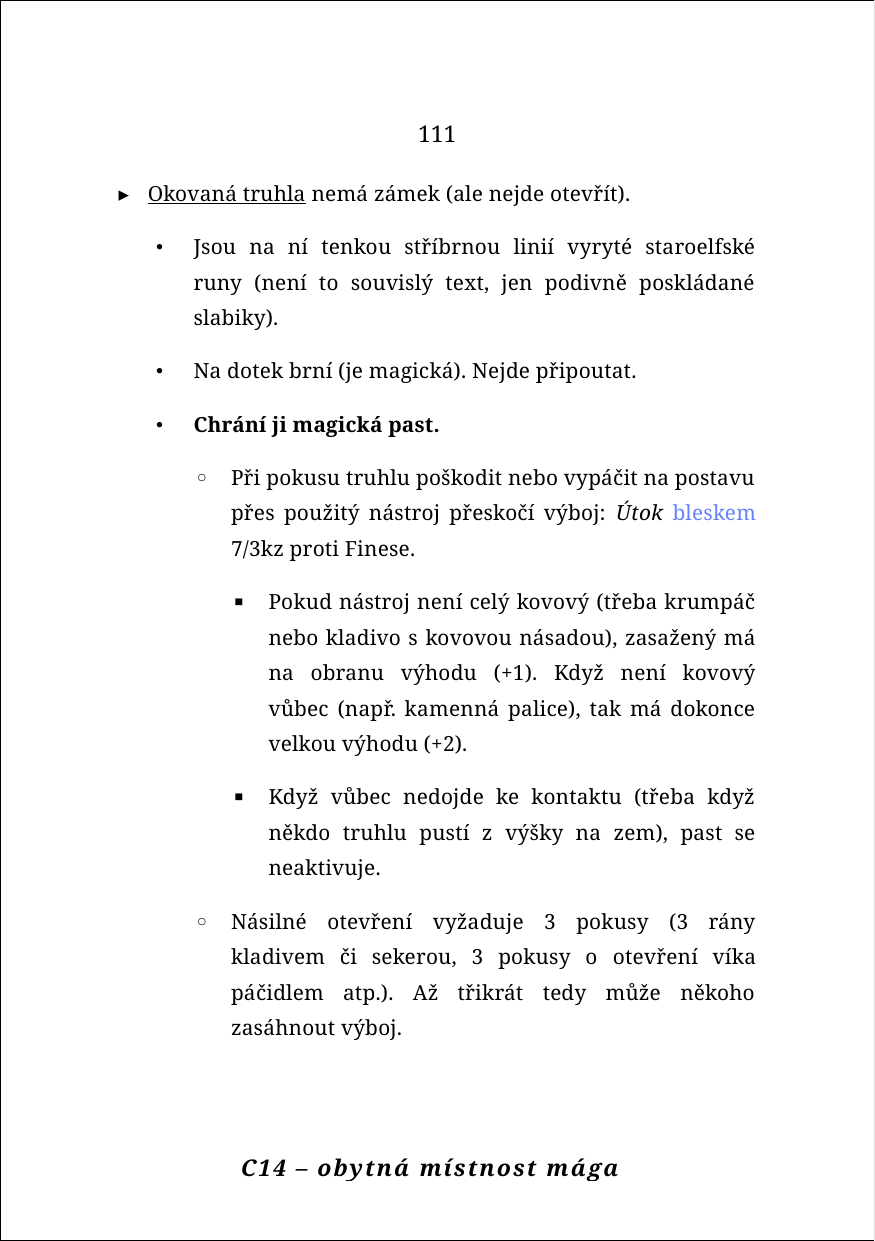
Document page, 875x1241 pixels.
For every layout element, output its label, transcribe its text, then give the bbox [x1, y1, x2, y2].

list Když vůbec nedojde ke kontaktu (třeba když někdo truhlu pustí z⁠ výšky na zem), past se neaktivuje. [231, 782, 756, 882]
list Násilné otevření vyžaduje 3 pokusy (3 rány kladivem či sekerou, 3 pokusy o⁠ otevření víka páčidlem atp.). Až třikrát tedy může někoho zasáhnout výboj. [193, 907, 756, 1042]
list Jsou na ní tenkou stříbrnou linií vyryté staroelfské runy (není to souvislý text, jen podivně poskládané slabiky). [156, 232, 756, 332]
list Chrání ji magická past. [156, 410, 756, 438]
list Na dotek brní (je magická). Nejde připoutat. [156, 356, 756, 385]
list Pokud nástroj není celý kovový (třeba krumpáč nebo kladivo s⁠ kovovou násadou), zasažený má na obranu výhodu (+1). Když není kovový vůbec (např. kamenná palice), tak má dokonce velkou výhodu (+2). [231, 587, 756, 758]
text ▸ Okovaná truhla nemá zámek (ale nejde otevřít). [118, 179, 756, 207]
list Při pokusu truhlu poškodit nebo vypáčit na postavu přes použitý nástroj přeskočí výboj: Útok bleskem 7/3kz proti Finese. [193, 463, 756, 562]
